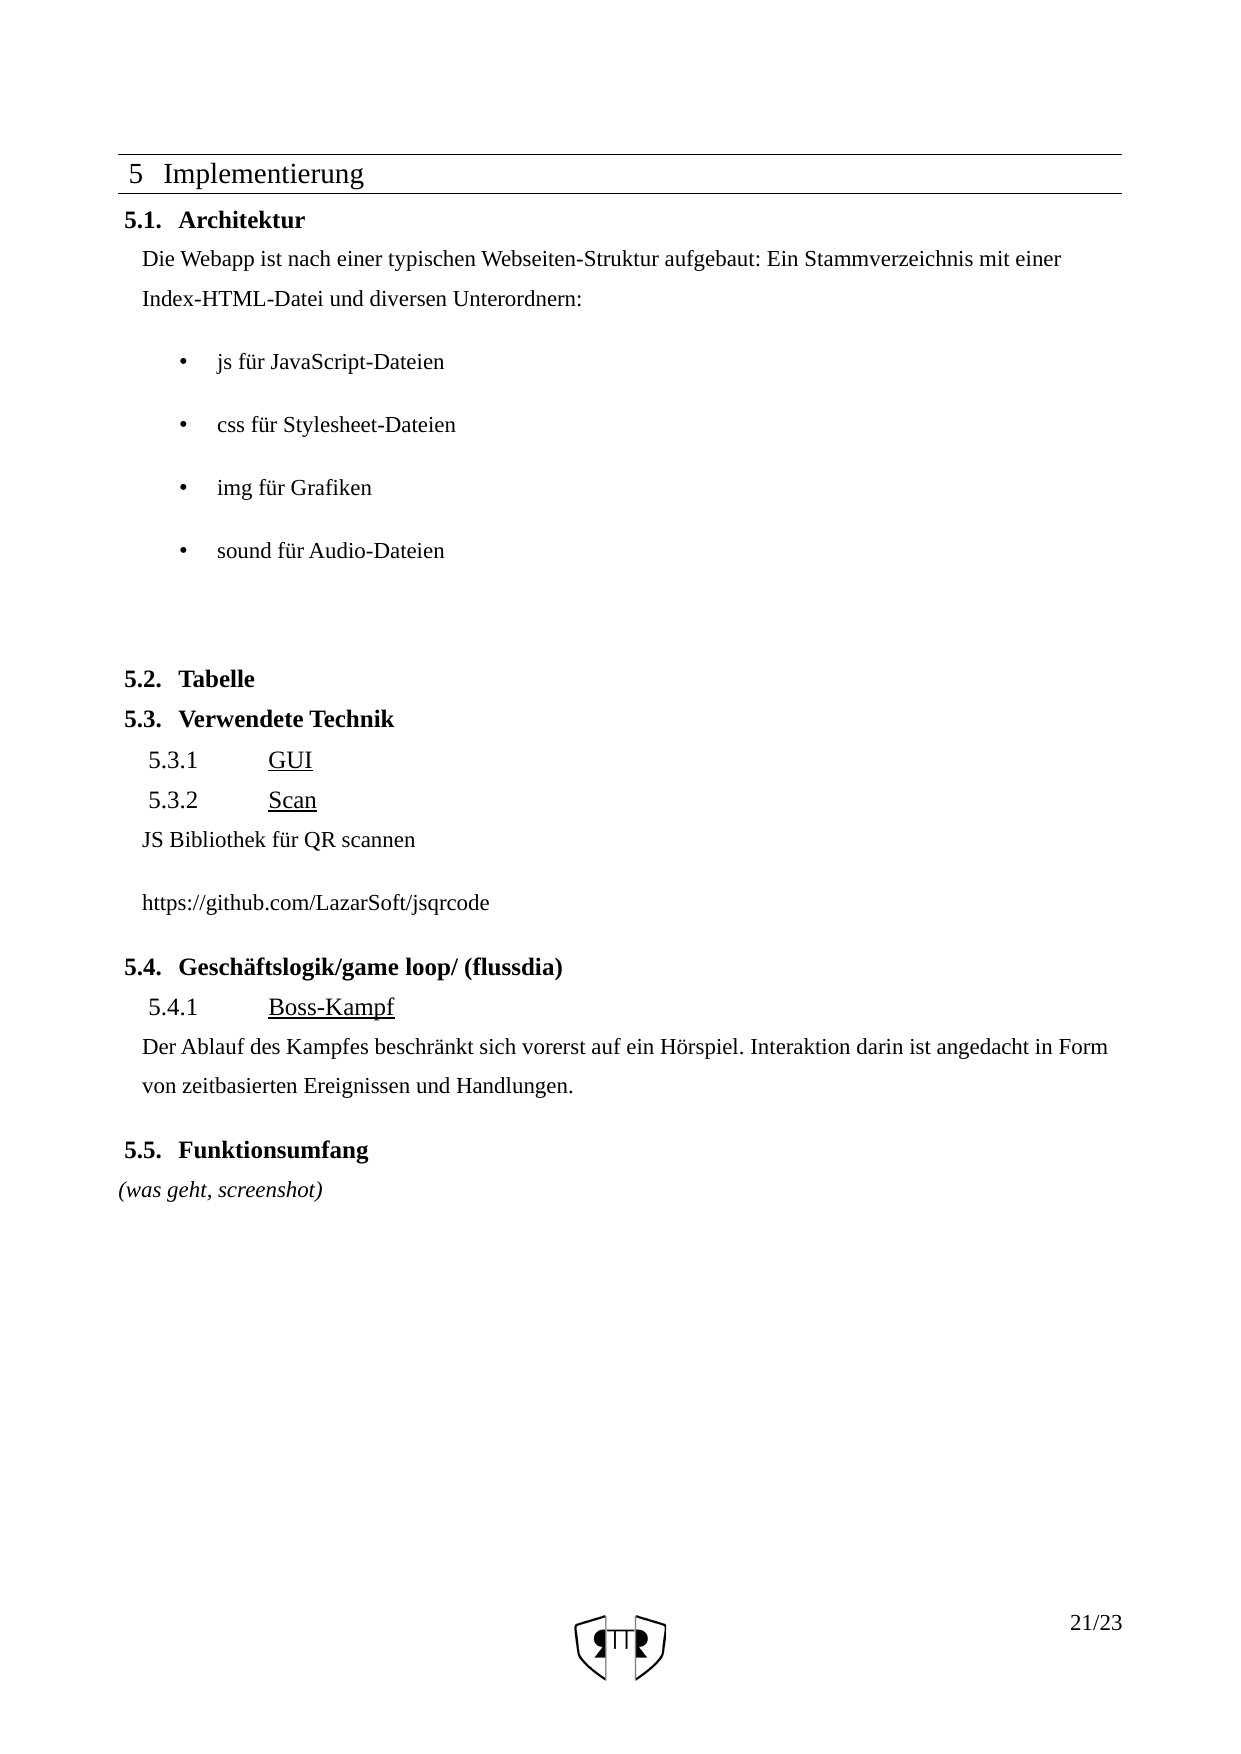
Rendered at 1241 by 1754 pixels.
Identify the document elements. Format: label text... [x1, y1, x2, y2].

subtitle Architektur [124, 205, 1122, 234]
subtitle Implementierung [118, 155, 1122, 193]
text Der Ablauf des Kampfes beschränkt sich vorerst auf ein Hörspiel. Interaktion darin ist angedacht in Form von zeitbasierten Ereignissen und Handlungen. [142, 1033, 1122, 1099]
text JS Bibliothek für QR scannen [142, 826, 1122, 852]
subtitle Scan [142, 785, 1122, 814]
list img für Grafiken [179, 474, 1122, 501]
list js für JavaScript-Dateien [179, 348, 1122, 374]
text https://github.com/LazarSoft/jsqrcode [142, 889, 1122, 915]
list sound für Audio-Dateien [179, 537, 1122, 564]
subtitle Boss-Kampf [142, 992, 1122, 1021]
text (was geht, screenshot) [118, 1176, 1122, 1202]
subtitle Funktionsumfang [124, 1136, 1122, 1164]
subtitle GUI [142, 745, 1122, 773]
subtitle Geschäftslogik/game loop/ (flussdia) [124, 952, 1122, 981]
text Die Webapp ist nach einer typischen Webseiten-Struktur aufgebaut: Ein Stammverzeichnis mit einer Index-HTML-Datei und diversen Unterordnern: [142, 245, 1122, 311]
subtitle Verwendete Technik [124, 704, 1122, 733]
list css für Stylesheet-Dateien [179, 411, 1122, 437]
subtitle Tabelle [124, 664, 1122, 692]
picture [574, 1615, 667, 1681]
